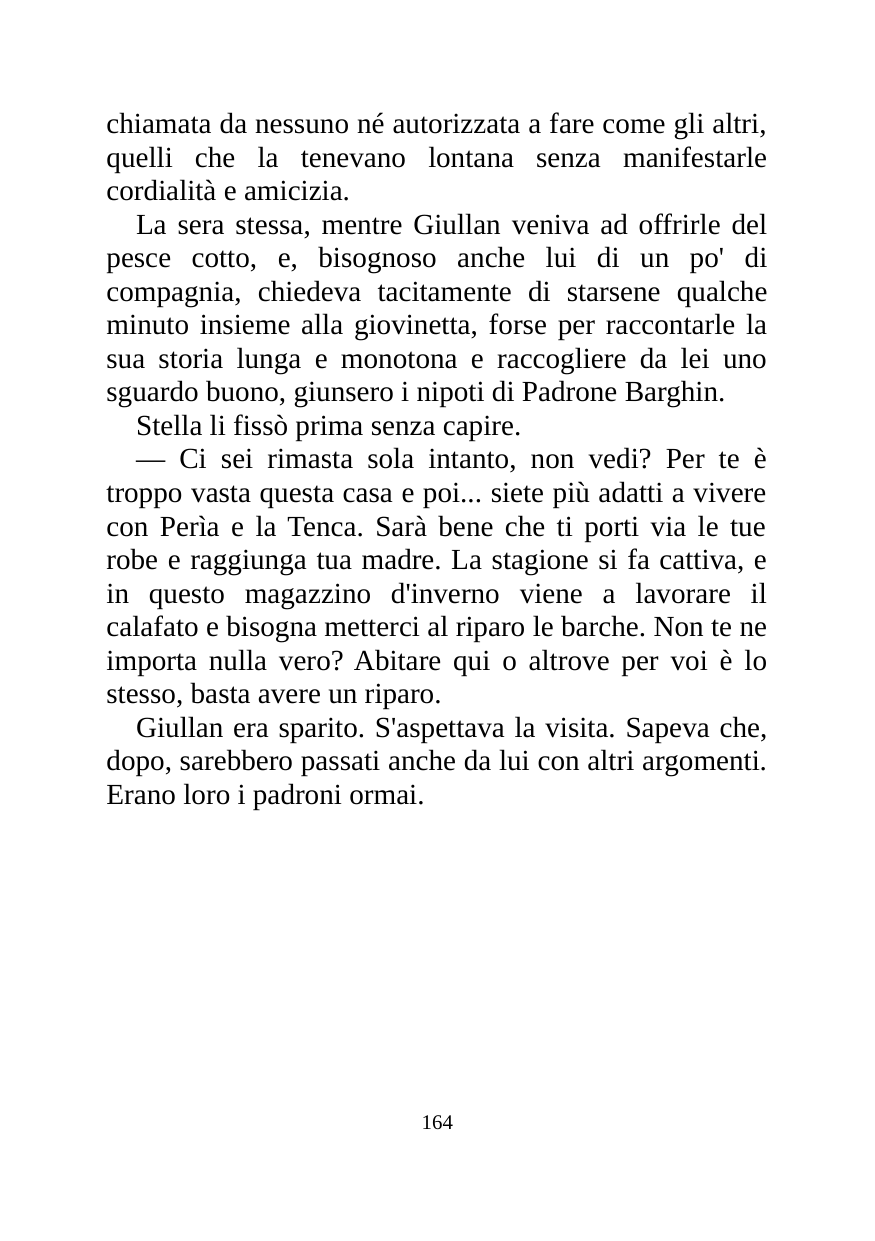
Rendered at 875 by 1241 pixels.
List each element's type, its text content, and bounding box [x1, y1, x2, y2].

text — Ci sei rimasta sola intanto, non vedi? Per te è troppo vasta questa casa e poi... siete più adatti a vivere con Perìa e la Tenca. Sarà bene che ti porti via le tue robe e raggiunga tua madre. La stagione si fa cattiva, e in questo magazzino d'inverno viene a lavorare il calafato e bisogna metterci al riparo le barche. Non te ne importa nulla vero? Abitare qui o altrove per voi è lo stesso, basta avere un riparo. [106, 442, 768, 710]
text Stella li fissò prima senza capire. [106, 408, 768, 442]
text Giullan era sparito. S'aspettava la visita. Sapeva che, dopo, sarebbero passati anche da lui con altri argomenti. Erano loro i padroni ormai. [106, 710, 768, 811]
text La sera stessa, mentre Giullan veniva ad offrirle del pesce cotto, e, bisognoso anche lui di un po' di compagnia, chiedeva tacitamente di starsene qualche minuto insieme alla giovinetta, forse per raccontarle la sua storia lunga e monotona e raccogliere da lei uno sguardo buono, giunsero i nipoti di Padrone Barghin. [106, 207, 768, 408]
text chiamata da nessuno né autorizzata a fare come gli altri, quelli che la tenevano lontana senza manifestarle cordialità e amicizia. [106, 106, 768, 207]
